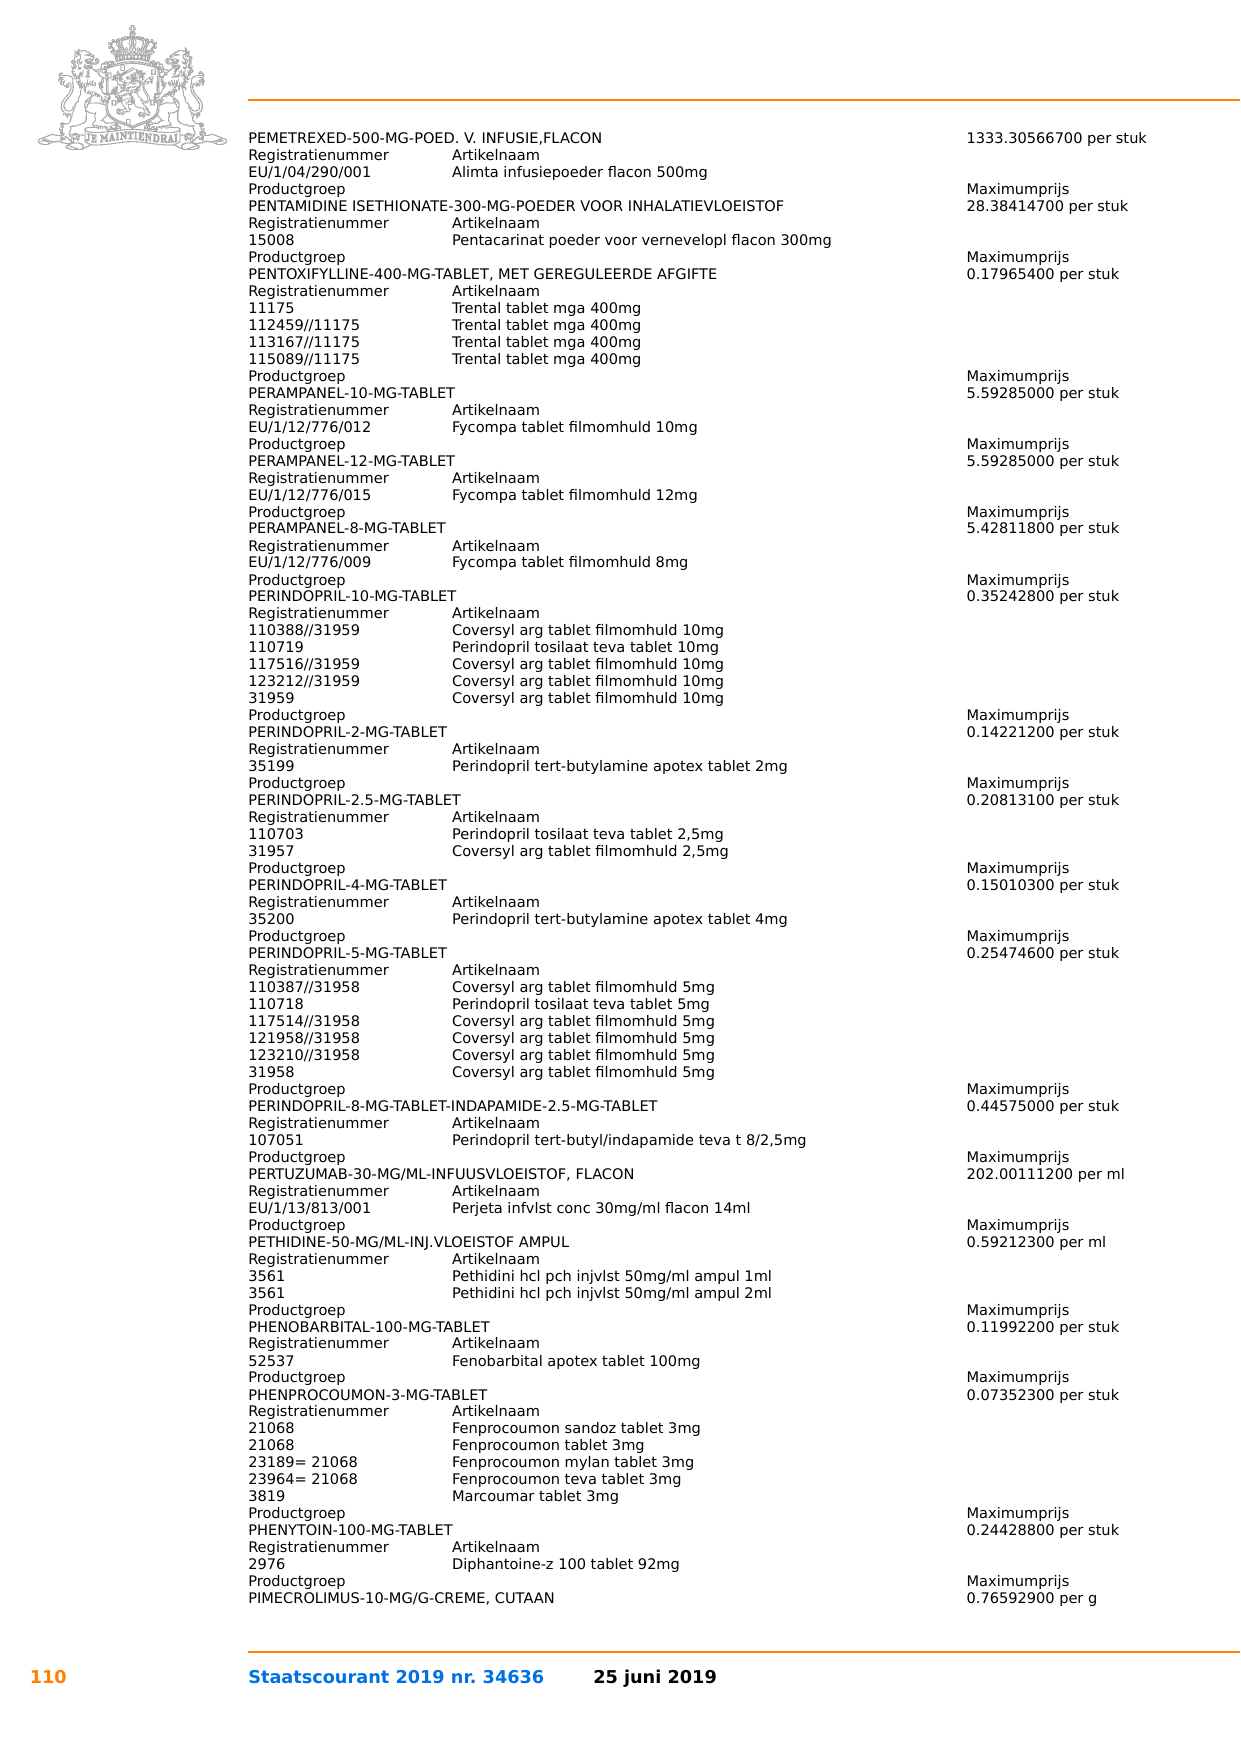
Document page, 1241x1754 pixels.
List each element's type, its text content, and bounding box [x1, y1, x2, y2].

table_cell 110718 [248, 996, 446, 1013]
table_cell PENTAMIDINE ISETHIONATE-300-MG-POEDER VOOR INHALATIEVLOEISTOF [248, 198, 961, 215]
table_cell Registratienummer [248, 1115, 446, 1132]
table_cell Maximumprijs [961, 1301, 1163, 1318]
table_cell [961, 1471, 1163, 1488]
table_cell Registratienummer [248, 894, 446, 911]
table_cell [961, 419, 1163, 436]
table_cell 202.00111200 per ml [961, 1166, 1163, 1183]
table_cell 121958//31958 [248, 1030, 446, 1047]
table_cell Artikelnaam [446, 1115, 961, 1132]
table_cell [961, 147, 1163, 164]
table_cell Productgroep [248, 571, 446, 588]
table_cell Artikelnaam [446, 1335, 961, 1352]
table_cell EU/1/12/776/012 [248, 419, 446, 436]
table_cell [961, 1183, 1163, 1199]
table_cell Artikelnaam [446, 147, 961, 164]
table_cell Artikelnaam [446, 1403, 961, 1420]
table_cell 115089//11175 [248, 351, 446, 368]
table_cell PIMECROLIMUS-10-MG/G-CREME, CUTAAN [248, 1590, 961, 1607]
table_cell 52537 [248, 1353, 446, 1369]
table_cell Productgroep [248, 249, 446, 266]
table_cell Registratienummer [248, 215, 446, 232]
table_cell Registratienummer [248, 741, 446, 758]
table_cell 31959 [248, 690, 446, 707]
table_cell [446, 860, 961, 877]
table_cell PERINDOPRIL-10-MG-TABLET [248, 588, 961, 605]
table_cell Productgroep [248, 928, 446, 945]
table_cell [961, 317, 1163, 334]
table_cell Registratienummer [248, 147, 446, 164]
table_cell Maximumprijs [961, 707, 1163, 724]
table_cell Registratienummer [248, 1335, 446, 1352]
table_cell Artikelnaam [446, 894, 961, 911]
table_cell Productgroep [248, 1505, 446, 1522]
table_cell Fenprocoumon teva tablet 3mg [446, 1471, 961, 1488]
table_cell Pethidini hcl pch injvlst 50mg/ml ampul 2ml [446, 1285, 961, 1301]
table_cell Fenprocoumon tablet 3mg [446, 1437, 961, 1454]
table_cell [961, 1556, 1163, 1573]
table_cell Productgroep [248, 1573, 446, 1590]
table_cell [961, 656, 1163, 673]
table_cell 0.14221200 per stuk [961, 724, 1163, 741]
table_cell Maximumprijs [961, 860, 1163, 877]
table_cell Fycompa tablet filmomhuld 12mg [446, 486, 961, 503]
table_cell Coversyl arg tablet filmomhuld 2,5mg [446, 843, 961, 860]
table_cell [961, 1539, 1163, 1556]
table_cell 31958 [248, 1064, 446, 1081]
table_cell [961, 809, 1163, 826]
table_cell [961, 1064, 1163, 1081]
table_cell Perindopril tert-butylamine apotex tablet 4mg [446, 911, 961, 928]
table_cell Fenprocoumon sandoz tablet 3mg [446, 1420, 961, 1437]
table_cell 5.59285000 per stuk [961, 453, 1163, 469]
table_cell [961, 826, 1163, 843]
table_cell 0.20813100 per stuk [961, 792, 1163, 809]
table_cell Artikelnaam [446, 215, 961, 232]
table_cell Maximumprijs [961, 504, 1163, 520]
table_cell Productgroep [248, 504, 446, 520]
table_cell [446, 1301, 961, 1318]
table_cell Maximumprijs [961, 571, 1163, 588]
table_cell [961, 690, 1163, 707]
table_cell Productgroep [248, 1369, 446, 1386]
table_cell PERINDOPRIL-5-MG-TABLET [248, 945, 961, 962]
table_cell Productgroep [248, 1149, 446, 1166]
table_cell Perjeta infvlst conc 30mg/ml flacon 14ml [446, 1200, 961, 1217]
table_cell [961, 894, 1163, 911]
table_cell 107051 [248, 1132, 446, 1149]
table_cell 117516//31959 [248, 656, 446, 673]
table_cell Registratienummer [248, 1539, 446, 1556]
table_cell Productgroep [248, 860, 446, 877]
table_cell Productgroep [248, 707, 446, 724]
table_cell [961, 1030, 1163, 1047]
table_cell [446, 571, 961, 588]
table_cell 3561 [248, 1285, 446, 1301]
table_cell Productgroep [248, 181, 446, 198]
table_cell [961, 300, 1163, 317]
table_cell [961, 1353, 1163, 1369]
table_cell [446, 1081, 961, 1098]
table_cell Maximumprijs [961, 1149, 1163, 1166]
table_cell 11175 [248, 300, 446, 317]
table_cell Coversyl arg tablet filmomhuld 5mg [446, 1030, 961, 1047]
table_cell Artikelnaam [446, 962, 961, 979]
table_cell [961, 1285, 1163, 1301]
table_cell 110703 [248, 826, 446, 843]
table_cell Maximumprijs [961, 1217, 1163, 1233]
table_cell Registratienummer [248, 402, 446, 418]
table_cell PERAMPANEL-10-MG-TABLET [248, 385, 961, 402]
table_cell Pentacarinat poeder voor vernevelopl flacon 300mg [446, 232, 961, 249]
table_cell Maximumprijs [961, 775, 1163, 792]
table_cell Productgroep [248, 368, 446, 384]
table_cell PERAMPANEL-12-MG-TABLET [248, 453, 961, 469]
table_cell [961, 1200, 1163, 1217]
table_cell Registratienummer [248, 283, 446, 300]
table_cell 31957 [248, 843, 446, 860]
table_cell 117514//31958 [248, 1013, 446, 1030]
table_cell 5.42811800 per stuk [961, 520, 1163, 537]
table_cell Maximumprijs [961, 249, 1163, 266]
table_cell [446, 249, 961, 266]
table_cell Coversyl arg tablet filmomhuld 5mg [446, 979, 961, 996]
table_cell Productgroep [248, 1301, 446, 1318]
table_cell Maximumprijs [961, 928, 1163, 945]
table_cell PERINDOPRIL-4-MG-TABLET [248, 877, 961, 894]
table_cell PHENOBARBITAL-100-MG-TABLET [248, 1319, 961, 1335]
table_cell Perindopril tert-butyl/indapamide teva t 8/2,5mg [446, 1132, 961, 1149]
table_cell Artikelnaam [446, 538, 961, 554]
table_cell [961, 1420, 1163, 1437]
table_cell Coversyl arg tablet filmomhuld 5mg [446, 1064, 961, 1081]
table_cell 110388//31959 [248, 622, 446, 639]
table_cell [961, 996, 1163, 1013]
table_cell PETHIDINE-50-MG/ML-INJ.VLOEISTOF AMPUL [248, 1234, 961, 1251]
table_cell Alimta infusiepoeder flacon 500mg [446, 164, 961, 181]
table_cell Registratienummer [248, 1251, 446, 1267]
table_cell [961, 1335, 1163, 1352]
table_cell Registratienummer [248, 1403, 446, 1420]
table_cell Productgroep [248, 775, 446, 792]
table_cell PHENPROCOUMON-3-MG-TABLET [248, 1386, 961, 1403]
table_cell [446, 181, 961, 198]
table_cell Fycompa tablet filmomhuld 10mg [446, 419, 961, 436]
table_cell [961, 605, 1163, 622]
table_cell [961, 283, 1163, 300]
table_cell Registratienummer [248, 605, 446, 622]
table_cell Artikelnaam [446, 470, 961, 486]
table_cell PEMETREXED-500-MG-POED. V. INFUSIE,FLACON [248, 130, 961, 147]
table_cell [446, 436, 961, 452]
table_cell EU/1/12/776/009 [248, 554, 446, 571]
table_cell [446, 1217, 961, 1233]
table_cell 2976 [248, 1556, 446, 1573]
table_cell 123210//31958 [248, 1047, 446, 1064]
table_cell [961, 486, 1163, 503]
table_cell Perindopril tosilaat teva tablet 2,5mg [446, 826, 961, 843]
table_cell [961, 334, 1163, 351]
table_cell PERAMPANEL-8-MG-TABLET [248, 520, 961, 537]
table_cell PHENYTOIN-100-MG-TABLET [248, 1522, 961, 1539]
table_cell 28.38414700 per stuk [961, 198, 1163, 215]
table_cell [961, 673, 1163, 690]
table_cell [961, 351, 1163, 368]
table_cell 0.59212300 per ml [961, 1234, 1163, 1251]
table_cell 0.11992200 per stuk [961, 1319, 1163, 1335]
table_cell EU/1/12/776/015 [248, 486, 446, 503]
table_cell Registratienummer [248, 962, 446, 979]
table_cell Productgroep [248, 436, 446, 452]
table_cell [961, 962, 1163, 979]
table_cell [961, 1488, 1163, 1505]
table_cell 23964= 21068 [248, 1471, 446, 1488]
table_cell [961, 1268, 1163, 1284]
table_cell 110387//31958 [248, 979, 446, 996]
table_cell Diphantoine-z 100 tablet 92mg [446, 1556, 961, 1573]
table_cell Coversyl arg tablet filmomhuld 10mg [446, 673, 961, 690]
table_cell Coversyl arg tablet filmomhuld 5mg [446, 1013, 961, 1030]
table_cell Artikelnaam [446, 1183, 961, 1199]
table_cell Trental tablet mga 400mg [446, 317, 961, 334]
table_cell 21068 [248, 1420, 446, 1437]
table_cell [961, 215, 1163, 232]
table_cell Registratienummer [248, 1183, 446, 1199]
table_cell 35199 [248, 758, 446, 775]
table_cell [446, 928, 961, 945]
table_cell Maximumprijs [961, 181, 1163, 198]
table_cell PERTUZUMAB-30-MG/ML-INFUUSVLOEISTOF, FLACON [248, 1166, 961, 1183]
table_cell Fycompa tablet filmomhuld 8mg [446, 554, 961, 571]
table_cell Registratienummer [248, 809, 446, 826]
table_cell 3819 [248, 1488, 446, 1505]
table_cell 0.15010300 per stuk [961, 877, 1163, 894]
table_cell 0.17965400 per stuk [961, 266, 1163, 283]
table_cell [961, 1047, 1163, 1064]
table_cell [961, 639, 1163, 656]
table_cell [961, 1132, 1163, 1149]
table_cell 0.76592900 per g [961, 1590, 1163, 1607]
table_cell 110719 [248, 639, 446, 656]
table_cell [446, 1369, 961, 1386]
table_cell PERINDOPRIL-2.5-MG-TABLET [248, 792, 961, 809]
table_cell 113167//11175 [248, 334, 446, 351]
table_cell 123212//31959 [248, 673, 446, 690]
table_cell [961, 1115, 1163, 1132]
table_cell Artikelnaam [446, 741, 961, 758]
table_cell Artikelnaam [446, 809, 961, 826]
table_cell Fenprocoumon mylan tablet 3mg [446, 1454, 961, 1471]
table_cell [961, 741, 1163, 758]
table_cell EU/1/13/813/001 [248, 1200, 446, 1217]
table_cell Marcoumar tablet 3mg [446, 1488, 961, 1505]
table_cell Artikelnaam [446, 1251, 961, 1267]
table_cell 21068 [248, 1437, 446, 1454]
table_cell [961, 402, 1163, 418]
table_cell PERINDOPRIL-2-MG-TABLET [248, 724, 961, 741]
table_cell 0.07352300 per stuk [961, 1386, 1163, 1403]
table_cell [961, 1251, 1163, 1267]
table_cell PENTOXIFYLLINE-400-MG-TABLET, MET GEREGULEERDE AFGIFTE [248, 266, 961, 283]
table_cell Maximumprijs [961, 1573, 1163, 1590]
table_cell Maximumprijs [961, 1081, 1163, 1098]
table_cell Maximumprijs [961, 368, 1163, 384]
table_cell [446, 707, 961, 724]
table_cell 0.24428800 per stuk [961, 1522, 1163, 1539]
table_cell [961, 538, 1163, 554]
table_cell 15008 [248, 232, 446, 249]
table_cell Artikelnaam [446, 402, 961, 418]
table_cell Fenobarbital apotex tablet 100mg [446, 1353, 961, 1369]
table_cell [961, 1454, 1163, 1471]
table_cell Maximumprijs [961, 1505, 1163, 1522]
table_cell Trental tablet mga 400mg [446, 334, 961, 351]
table_cell Trental tablet mga 400mg [446, 300, 961, 317]
table_cell Registratienummer [248, 538, 446, 554]
table_cell 0.25474600 per stuk [961, 945, 1163, 962]
table_cell Registratienummer [248, 470, 446, 486]
table_cell PERINDOPRIL-8-MG-TABLET-INDAPAMIDE-2.5-MG-TABLET [248, 1098, 961, 1115]
table_cell Artikelnaam [446, 1539, 961, 1556]
table_cell Artikelnaam [446, 283, 961, 300]
table_cell Pethidini hcl pch injvlst 50mg/ml ampul 1ml [446, 1268, 961, 1284]
table_cell Productgroep [248, 1081, 446, 1098]
table_cell 112459//11175 [248, 317, 446, 334]
table_cell 35200 [248, 911, 446, 928]
table_cell 3561 [248, 1268, 446, 1284]
table_cell Artikelnaam [446, 605, 961, 622]
table_cell Maximumprijs [961, 1369, 1163, 1386]
table_cell [961, 164, 1163, 181]
picture [38, 25, 227, 150]
table_cell 0.35242800 per stuk [961, 588, 1163, 605]
table_cell [446, 368, 961, 384]
table_cell [446, 504, 961, 520]
table_cell 0.44575000 per stuk [961, 1098, 1163, 1115]
table_cell [961, 470, 1163, 486]
table_cell [446, 775, 961, 792]
table_cell [961, 1437, 1163, 1454]
table_cell [961, 554, 1163, 571]
table_cell 1333.30566700 per stuk [961, 130, 1163, 147]
table_cell 5.59285000 per stuk [961, 385, 1163, 402]
table_cell [446, 1505, 961, 1522]
table_cell Perindopril tosilaat teva tablet 10mg [446, 639, 961, 656]
table_cell Trental tablet mga 400mg [446, 351, 961, 368]
table_cell Productgroep [248, 1217, 446, 1233]
table_cell [446, 1573, 961, 1590]
table_cell [961, 622, 1163, 639]
table_cell [961, 911, 1163, 928]
table_cell 23189= 21068 [248, 1454, 446, 1471]
table_cell [961, 1013, 1163, 1030]
table_cell Perindopril tert-butylamine apotex tablet 2mg [446, 758, 961, 775]
table_cell Coversyl arg tablet filmomhuld 10mg [446, 656, 961, 673]
table_cell Coversyl arg tablet filmomhuld 10mg [446, 622, 961, 639]
table_cell EU/1/04/290/001 [248, 164, 446, 181]
table_cell [961, 843, 1163, 860]
table_cell Perindopril tosilaat teva tablet 5mg [446, 996, 961, 1013]
table_cell [446, 1149, 961, 1166]
table_cell [961, 1403, 1163, 1420]
table_cell Coversyl arg tablet filmomhuld 10mg [446, 690, 961, 707]
table_cell Maximumprijs [961, 436, 1163, 452]
table_cell [961, 232, 1163, 249]
table_cell Coversyl arg tablet filmomhuld 5mg [446, 1047, 961, 1064]
table_cell [961, 979, 1163, 996]
table_cell [961, 758, 1163, 775]
